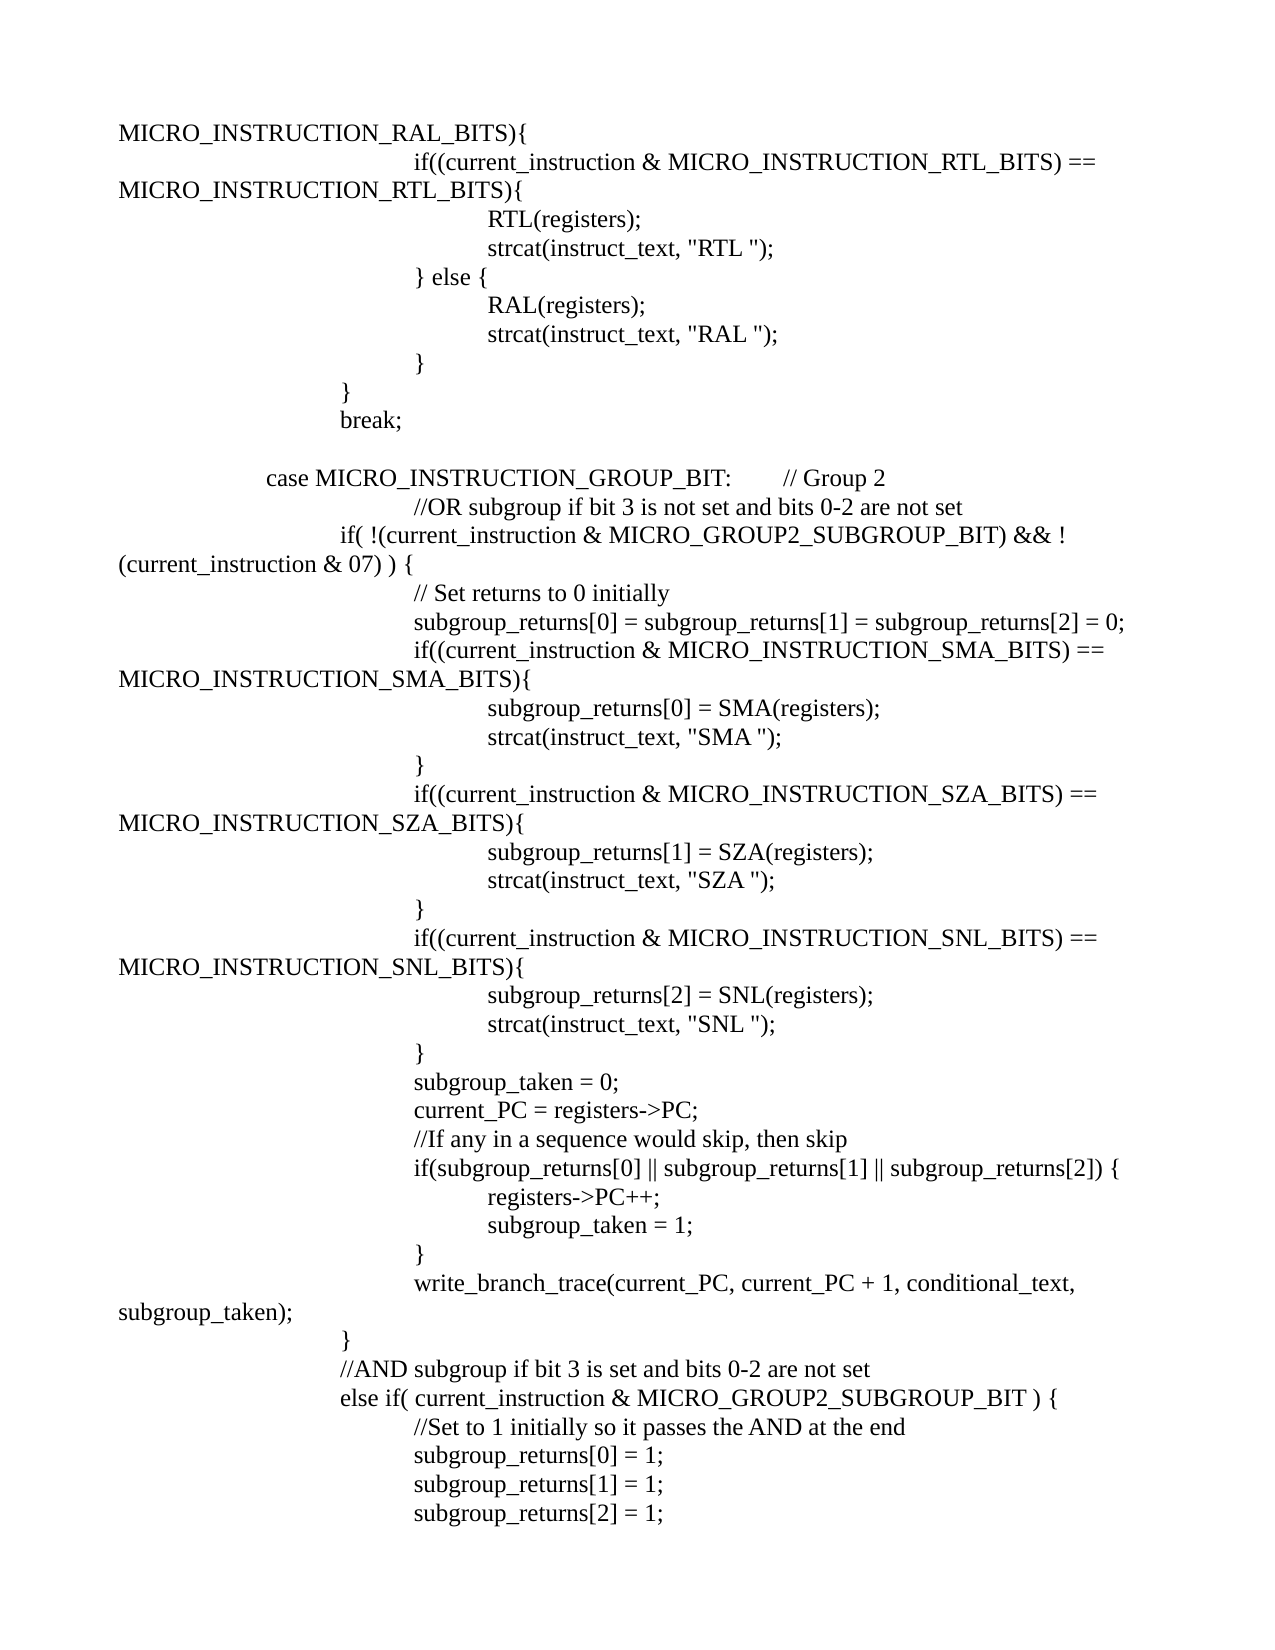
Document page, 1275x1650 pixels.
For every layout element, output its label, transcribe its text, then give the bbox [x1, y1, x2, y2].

text } [118, 348, 1157, 377]
text } [118, 751, 1157, 779]
text } [118, 1239, 1157, 1268]
text subgroup_taken = 0; [118, 1067, 1157, 1096]
text } [118, 377, 1157, 406]
text // Set returns to 0 initially [118, 578, 1157, 607]
text break; [118, 406, 1157, 434]
text subgroup_returns[2] = 1; [118, 1498, 1157, 1527]
text strcat(instruct_text, "SZA "); [118, 866, 1157, 894]
text //OR subgroup if bit 3 is not set and bits 0-2 are not set [118, 492, 1157, 521]
text //Set to 1 initially so it passes the AND at the end [118, 1412, 1157, 1441]
text if(subgroup_returns[0] || subgroup_returns[1] || subgroup_returns[2]) { [118, 1153, 1157, 1182]
text if((current_instruction & MICRO_INSTRUCTION_SNL_BITS) == MICRO_INSTRUCTION_SNL_BITS){ [118, 923, 1157, 981]
text case MICRO_INSTRUCTION_GROUP_BIT: // Group 2 [118, 463, 1157, 492]
text subgroup_returns[1] = 1; [118, 1469, 1157, 1498]
text subgroup_taken = 1; [118, 1211, 1157, 1239]
text if((current_instruction & MICRO_INSTRUCTION_SZA_BITS) == MICRO_INSTRUCTION_SZA_BITS){ [118, 779, 1157, 837]
text current_PC = registers->PC; [118, 1096, 1157, 1124]
text registers->PC++; [118, 1182, 1157, 1211]
text strcat(instruct_text, "RTL "); [118, 233, 1157, 262]
text } [118, 1038, 1157, 1067]
text strcat(instruct_text, "RAL "); [118, 319, 1157, 348]
text if( !(current_instruction & MICRO_GROUP2_SUBGROUP_BIT) && !(current_instruction & 07) ) { [118, 521, 1157, 578]
text if((current_instruction & MICRO_INSTRUCTION_RTL_BITS) == MICRO_INSTRUCTION_RTL_BITS){ [118, 147, 1157, 204]
text //AND subgroup if bit 3 is set and bits 0-2 are not set [118, 1354, 1157, 1383]
text } [118, 1326, 1157, 1354]
text } else { [118, 262, 1157, 291]
text } [118, 894, 1157, 923]
text subgroup_returns[1] = SZA(registers); [118, 837, 1157, 866]
text strcat(instruct_text, "SMA "); [118, 722, 1157, 751]
text //If any in a sequence would skip, then skip [118, 1124, 1157, 1153]
text strcat(instruct_text, "SNL "); [118, 1009, 1157, 1038]
text subgroup_returns[0] = SMA(registers); [118, 693, 1157, 722]
text else if( current_instruction & MICRO_GROUP2_SUBGROUP_BIT ) { [118, 1383, 1157, 1412]
text subgroup_returns[0] = subgroup_returns[1] = subgroup_returns[2] = 0; [118, 607, 1157, 636]
text subgroup_returns[0] = 1; [118, 1441, 1157, 1469]
text RTL(registers); [118, 204, 1157, 233]
text RAL(registers); [118, 291, 1157, 319]
text if((current_instruction & MICRO_INSTRUCTION_SMA_BITS) == MICRO_INSTRUCTION_SMA_BITS){ [118, 636, 1157, 693]
text MICRO_INSTRUCTION_RAL_BITS){ [118, 118, 1157, 147]
text write_branch_trace(current_PC, current_PC + 1, conditional_text, subgroup_taken); [118, 1268, 1157, 1326]
text subgroup_returns[2] = SNL(registers); [118, 981, 1157, 1009]
